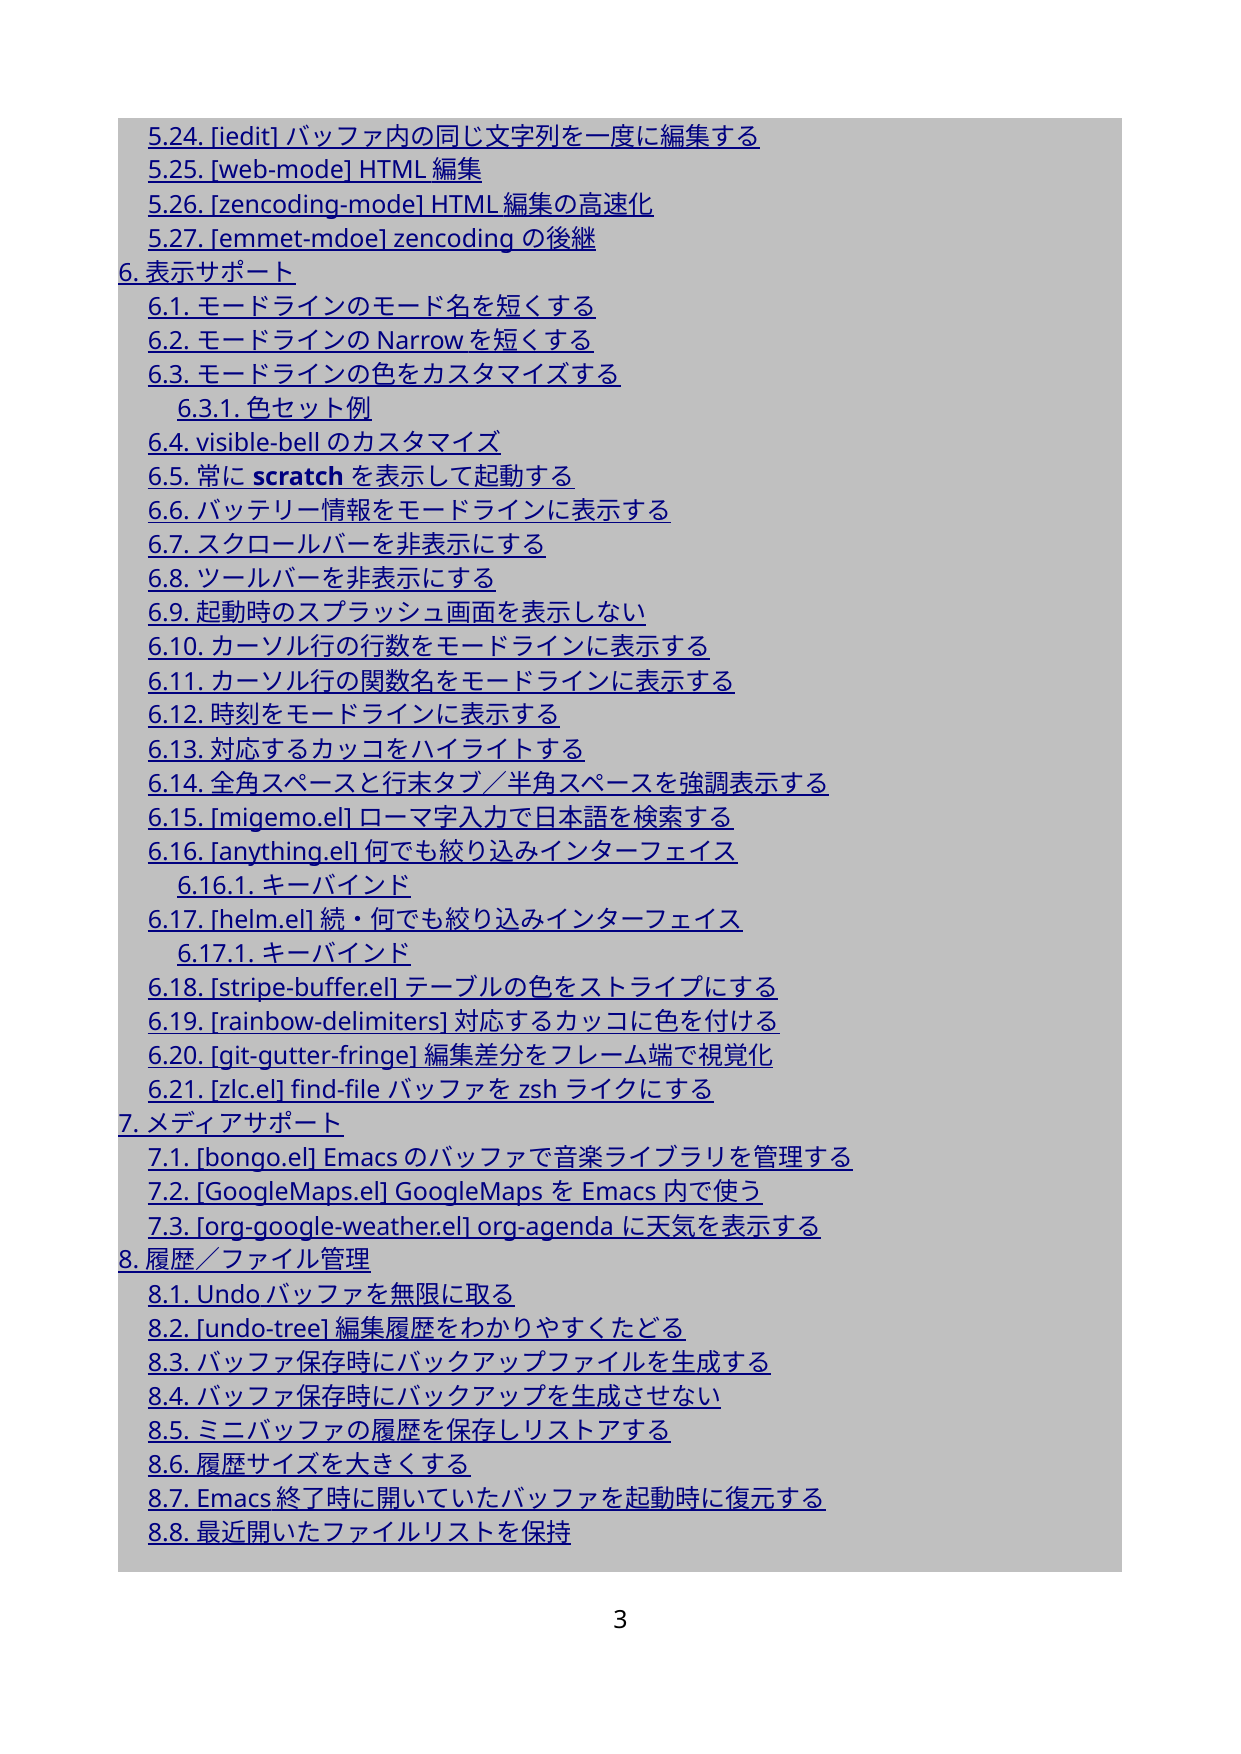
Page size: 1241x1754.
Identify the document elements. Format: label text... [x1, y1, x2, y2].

text 6.8. ツールバーを非表示にする [148, 561, 1122, 595]
text 8.3. バッファ保存時にバックアップファイルを生成する [148, 1344, 1122, 1378]
text 8.1. Undoバッファを無限に取る [148, 1276, 1122, 1310]
text 7.3. [org-google-weather.el] org-agenda に天気を表示する [148, 1208, 1122, 1242]
text 6.3.1. 色セット例 [177, 391, 1122, 425]
text 6.5. 常に scratch を表示して起動する [148, 459, 1122, 493]
text 5.26. [zencoding-mode] HTML編集の高速化 [148, 186, 1122, 220]
text 6.18. [stripe-buffer.el] テーブルの色をストライプにする [148, 970, 1122, 1004]
text 6.7. スクロールバーを非表示にする [148, 527, 1122, 561]
text 6.9. 起動時のスプラッシュ画面を表示しない [148, 595, 1122, 629]
text 6.1. モードラインのモード名を短くする [148, 288, 1122, 322]
text 6.2. モードラインのNarrowを短くする [148, 322, 1122, 357]
text 6.14. 全角スペースと行末タブ／半角スペースを強調表示する [148, 765, 1122, 799]
text 6.3. モードラインの色をカスタマイズする [148, 357, 1122, 391]
text 8.8. 最近開いたファイルリストを保持 [148, 1515, 1122, 1549]
text 6.16. [anything.el] 何でも絞り込みインターフェイス [148, 833, 1122, 867]
text 6.11. カーソル行の関数名をモードラインに表示する [148, 663, 1122, 697]
text 6.15. [migemo.el] ローマ字入力で日本語を検索する [148, 799, 1122, 833]
text 8.4. バッファ保存時にバックアップを生成させない [148, 1378, 1122, 1412]
text 6.19. [rainbow-delimiters] 対応するカッコに色を付ける [148, 1004, 1122, 1038]
text 8.2. [undo-tree] 編集履歴をわかりやすくたどる [148, 1310, 1122, 1344]
text 6.17. [helm.el] 続・何でも絞り込みインターフェイス [148, 902, 1122, 936]
text 5.25. [web-mode] HTML編集 [148, 152, 1122, 186]
text 6.13. 対応するカッコをハイライトする [148, 731, 1122, 765]
text 8.7. Emacs終了時に開いていたバッファを起動時に復元する [148, 1481, 1122, 1515]
text 6. 表示サポート [118, 254, 1122, 288]
text 5.24. [iedit] バッファ内の同じ文字列を一度に編集する [148, 118, 1122, 152]
text 6.12. 時刻をモードラインに表示する [148, 697, 1122, 731]
text 6.10. カーソル行の行数をモードラインに表示する [148, 629, 1122, 663]
text 8.5. ミニバッファの履歴を保存しリストアする [148, 1412, 1122, 1447]
text 7.2. [GoogleMaps.el] GoogleMaps を Emacs 内で使う [148, 1174, 1122, 1208]
text 6.21. [zlc.el] find-file バッファを zsh ライクにする [148, 1072, 1122, 1106]
text 8. 履歴／ファイル管理 [118, 1242, 1122, 1276]
text 5.27. [emmet-mdoe] zencoding の後継 [148, 220, 1122, 254]
text 6.6. バッテリー情報をモードラインに表示する [148, 493, 1122, 527]
text 6.4. visible-bell のカスタマイズ [148, 425, 1122, 459]
text 7.1. [bongo.el] Emacsのバッファで音楽ライブラリを管理する [148, 1140, 1122, 1174]
text 8.6. 履歴サイズを大きくする [148, 1447, 1122, 1481]
text 6.20. [git-gutter-fringe] 編集差分をフレーム端で視覚化 [148, 1038, 1122, 1072]
text 7. メディアサポート [118, 1106, 1122, 1140]
text 6.17.1. キーバインド [177, 936, 1122, 970]
text 6.16.1. キーバインド [177, 867, 1122, 902]
